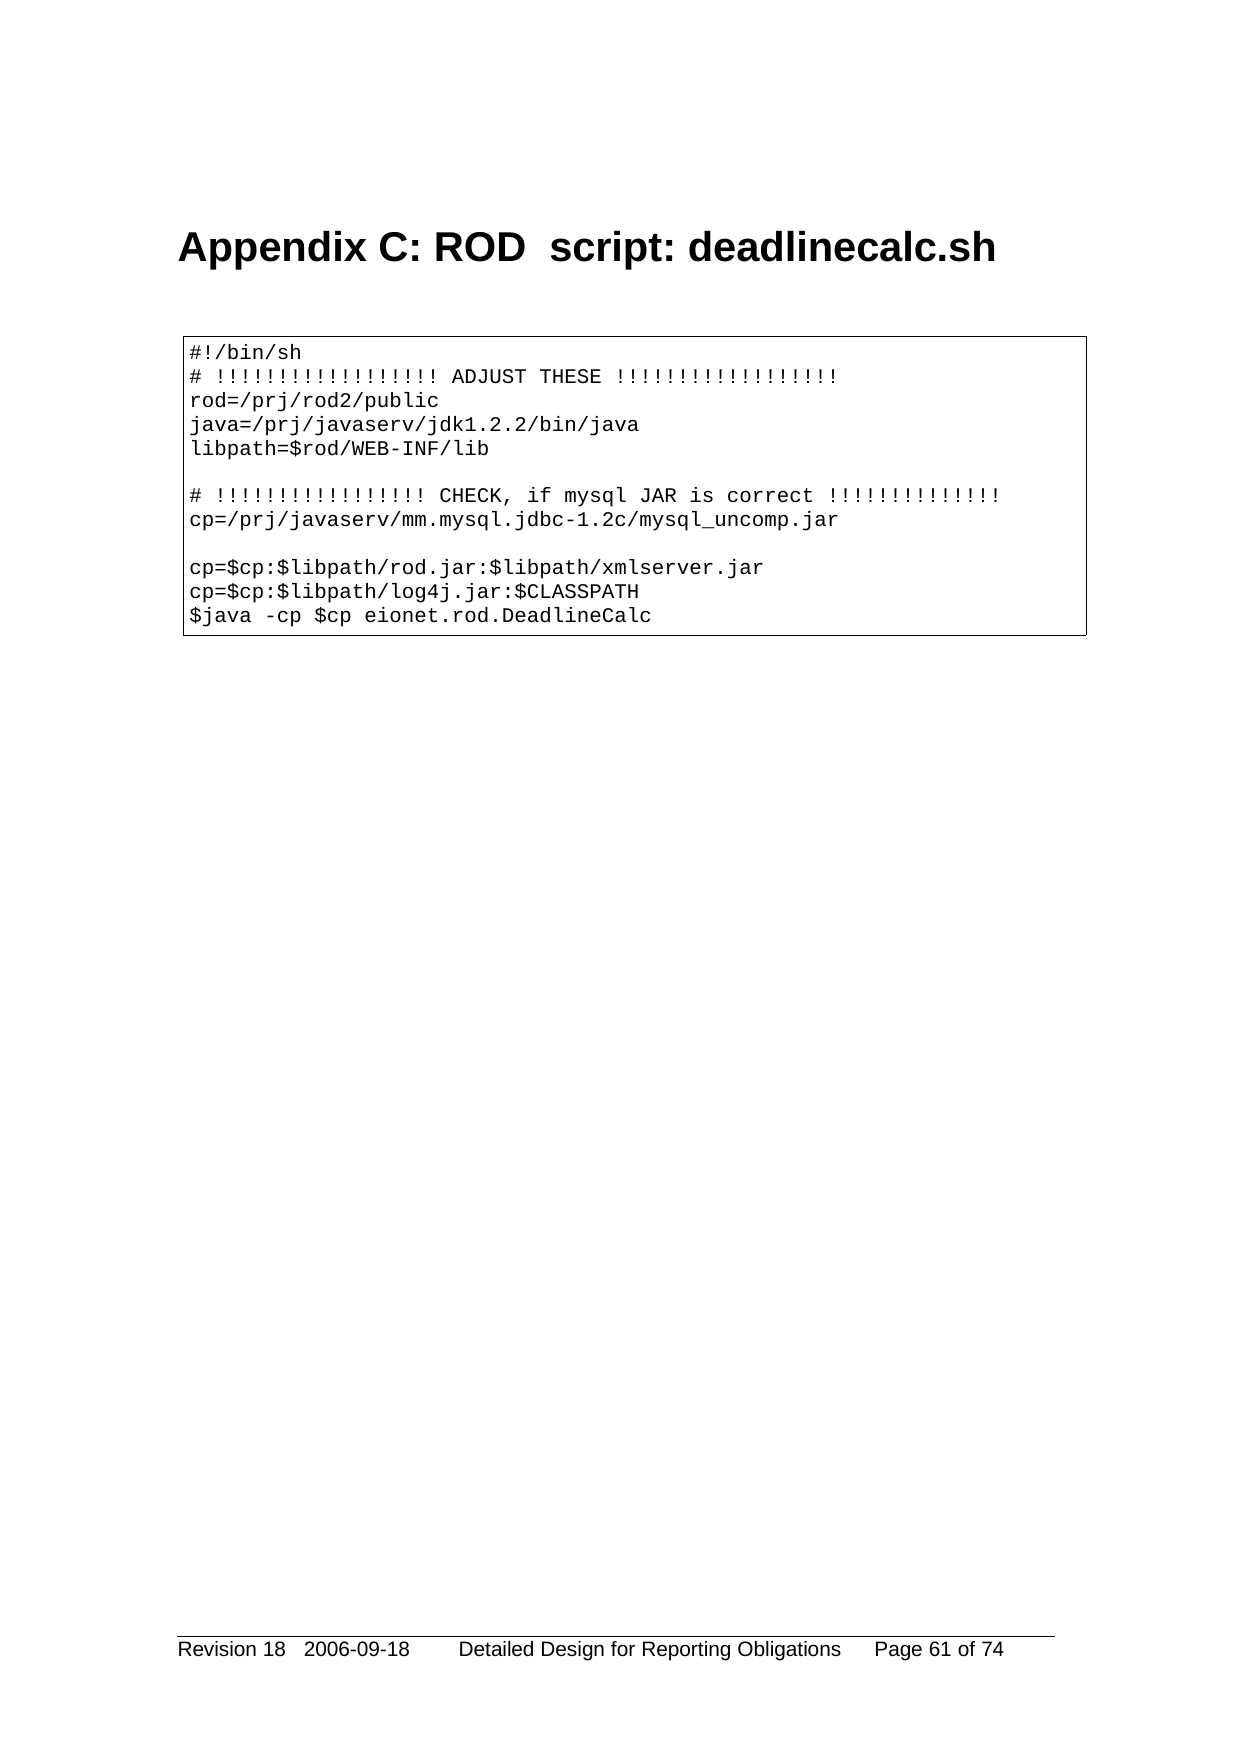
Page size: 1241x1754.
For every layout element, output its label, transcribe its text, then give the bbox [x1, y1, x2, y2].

text #!/bin/sh [184, 337, 1086, 359]
subtitle ROD script: deadlinecalc.sh [177, 222, 1092, 270]
text cp=$cp:$libpath/rod.jar:$libpath/xmlserver.jar [184, 551, 1086, 575]
text $java -cp $cp eionet.rod.DeadlineCalc [184, 599, 1086, 635]
text java=/prj/javaserv/jdk1.2.2/bin/java [184, 407, 1086, 431]
text cp=/prj/javaserv/mm.mysql.jdbc-1.2c/mysql_uncomp.jar [184, 503, 1086, 533]
text rod=/prj/rod2/public [184, 383, 1086, 407]
text # !!!!!!!!!!!!!!!!!! ADJUST THESE !!!!!!!!!!!!!!!!!! [184, 359, 1086, 383]
text # !!!!!!!!!!!!!!!!! CHECK, if mysql JAR is correct !!!!!!!!!!!!!! [184, 479, 1086, 503]
text cp=$cp:$libpath/log4j.jar:$CLASSPATH [184, 575, 1086, 599]
text libpath=$rod/WEB-INF/lib [184, 431, 1086, 461]
